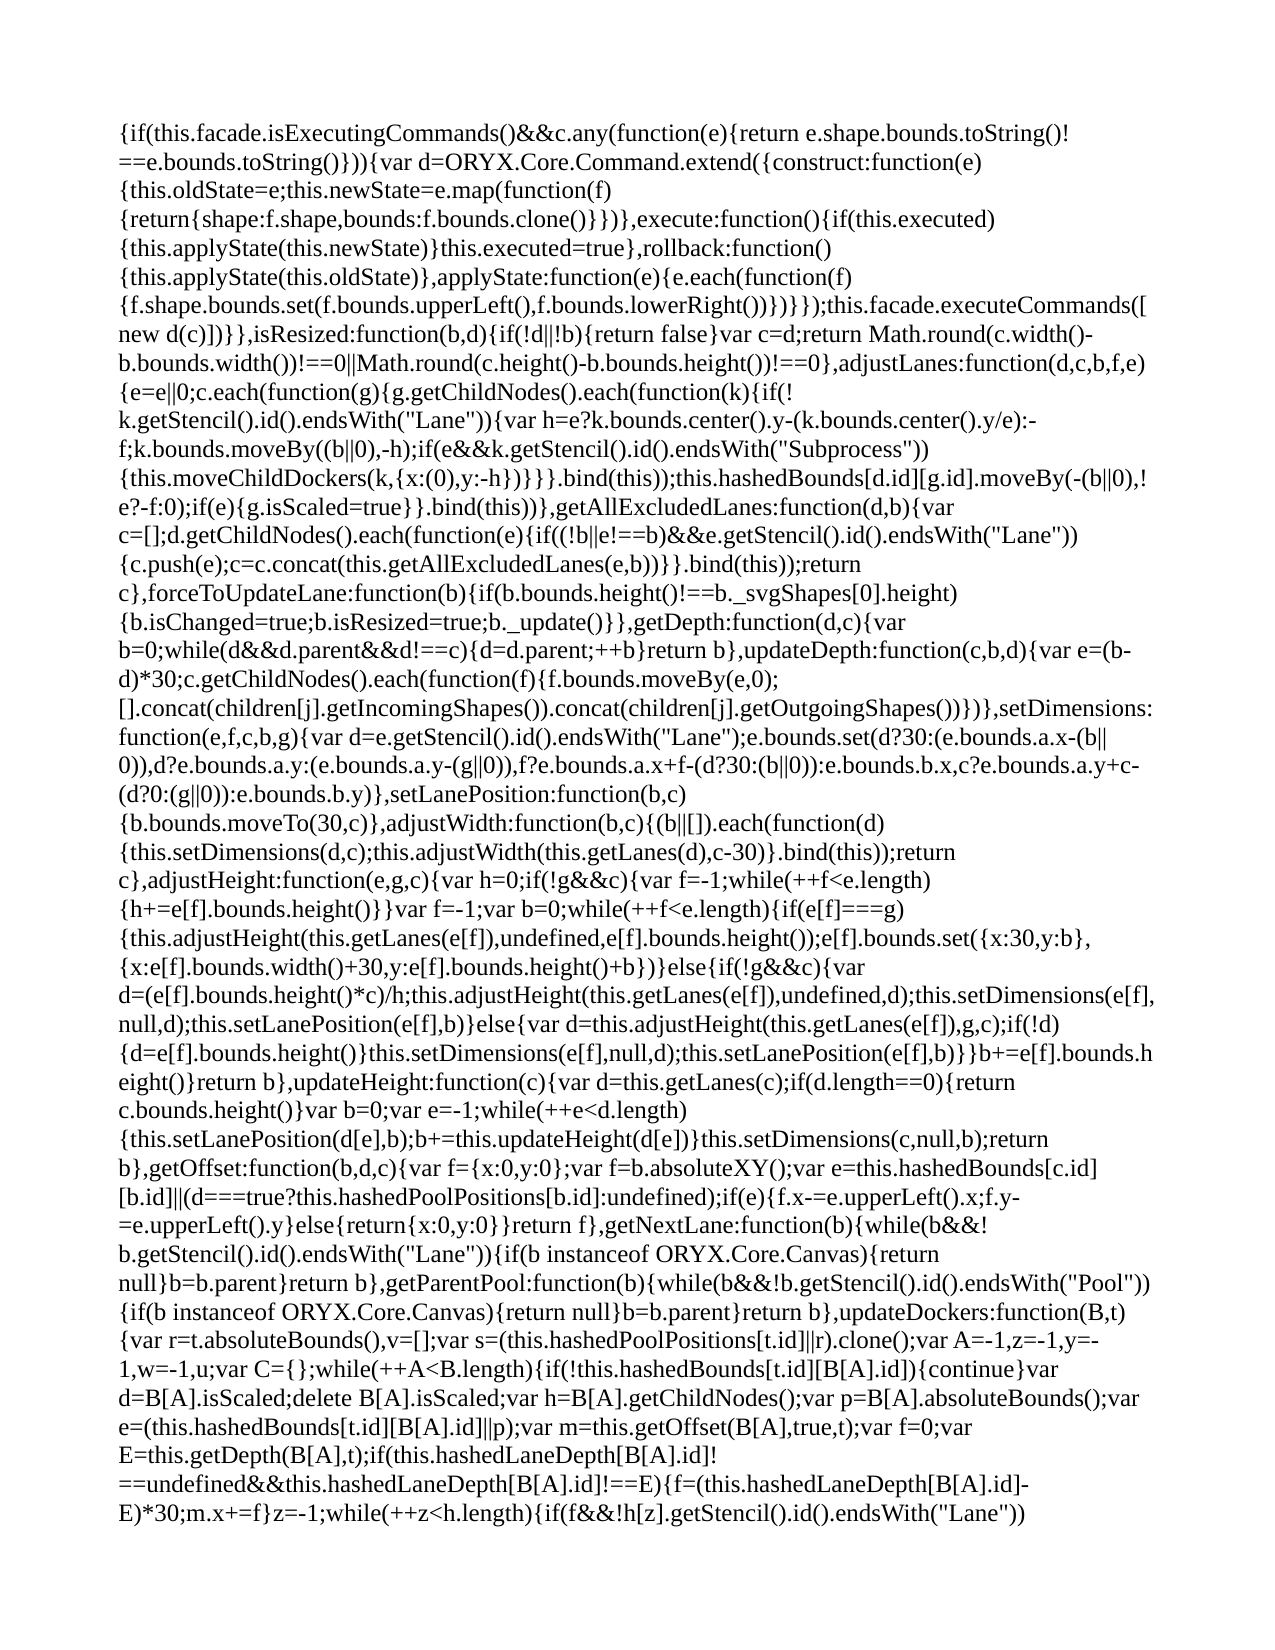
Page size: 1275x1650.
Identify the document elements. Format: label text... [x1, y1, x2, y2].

text {if(this.facade.isExecutingCommands()&&c.any(function(e){return e.shape.bounds.toString()!==e.bounds.toString()})){var d=ORYX.Core.Command.extend({construct:function(e){this.oldState=e;this.newState=e.map(function(f){return{shape:f.shape,bounds:f.bounds.clone()}})},execute:function(){if(this.executed){this.applyState(this.newState)}this.executed=true},rollback:function(){this.applyState(this.oldState)},applyState:function(e){e.each(function(f){f.shape.bounds.set(f.bounds.upperLeft(),f.bounds.lowerRight())})}});this.facade.executeCommands([new d(c)])}},isResized:function(b,d){if(!d||!b){return false}var c=d;return Math.round(c.width()-b.bounds.width())!==0||Math.round(c.height()-b.bounds.height())!==0},adjustLanes:function(d,c,b,f,e){e=e||0;c.each(function(g){g.getChildNodes().each(function(k){if(!k.getStencil().id().endsWith("Lane")){var h=e?k.bounds.center().y-(k.bounds.center().y/e):-f;k.bounds.moveBy((b||0),-h);if(e&&k.getStencil().id().endsWith("Subprocess")){this.moveChildDockers(k,{x:(0),y:-h})}}}.bind(this));this.hashedBounds[d.id][g.id].moveBy(-(b||0),!e?-f:0);if(e){g.isScaled=true}}.bind(this))},getAllExcludedLanes:function(d,b){var c=[];d.getChildNodes().each(function(e){if((!b||e!==b)&&e.getStencil().id().endsWith("Lane")){c.push(e);c=c.concat(this.getAllExcludedLanes(e,b))}}.bind(this));return c},forceToUpdateLane:function(b){if(b.bounds.height()!==b._svgShapes[0].height){b.isChanged=true;b.isResized=true;b._update()}},getDepth:function(d,c){var b=0;while(d&&d.parent&&d!==c){d=d.parent;++b}return b},updateDepth:function(c,b,d){var e=(b-d)*30;c.getChildNodes().each(function(f){f.bounds.moveBy(e,0);[].concat(children[j].getIncomingShapes()).concat(children[j].getOutgoingShapes())})},setDimensions:function(e,f,c,b,g){var d=e.getStencil().id().endsWith("Lane");e.bounds.set(d?30:(e.bounds.a.x-(b||0)),d?e.bounds.a.y:(e.bounds.a.y-(g||0)),f?e.bounds.a.x+f-(d?30:(b||0)):e.bounds.b.x,c?e.bounds.a.y+c-(d?0:(g||0)):e.bounds.b.y)},setLanePosition:function(b,c){b.bounds.moveTo(30,c)},adjustWidth:function(b,c){(b||[]).each(function(d){this.setDimensions(d,c);this.adjustWidth(this.getLanes(d),c-30)}.bind(this));return c},adjustHeight:function(e,g,c){var h=0;if(!g&&c){var f=-1;while(++f<e.length){h+=e[f].bounds.height()}}var f=-1;var b=0;while(++f<e.length){if(e[f]===g){this.adjustHeight(this.getLanes(e[f]),undefined,e[f].bounds.height());e[f].bounds.set({x:30,y:b},{x:e[f].bounds.width()+30,y:e[f].bounds.height()+b})}else{if(!g&&c){var d=(e[f].bounds.height()*c)/h;this.adjustHeight(this.getLanes(e[f]),undefined,d);this.setDimensions(e[f],null,d);this.setLanePosition(e[f],b)}else{var d=this.adjustHeight(this.getLanes(e[f]),g,c);if(!d){d=e[f].bounds.height()}this.setDimensions(e[f],null,d);this.setLanePosition(e[f],b)}}b+=e[f].bounds.height()}return b},updateHeight:function(c){var d=this.getLanes(c);if(d.length==0){return c.bounds.height()}var b=0;var e=-1;while(++e<d.length){this.setLanePosition(d[e],b);b+=this.updateHeight(d[e])}this.setDimensions(c,null,b);return b},getOffset:function(b,d,c){var f={x:0,y:0};var f=b.absoluteXY();var e=this.hashedBounds[c.id][b.id]||(d===true?this.hashedPoolPositions[b.id]:undefined);if(e){f.x-=e.upperLeft().x;f.y-=e.upperLeft().y}else{return{x:0,y:0}}return f},getNextLane:function(b){while(b&&!b.getStencil().id().endsWith("Lane")){if(b instanceof ORYX.Core.Canvas){return null}b=b.parent}return b},getParentPool:function(b){while(b&&!b.getStencil().id().endsWith("Pool")){if(b instanceof ORYX.Core.Canvas){return null}b=b.parent}return b},updateDockers:function(B,t){var r=t.absoluteBounds(),v=[];var s=(this.hashedPoolPositions[t.id]||r).clone();var A=-1,z=-1,y=-1,w=-1,u;var C={};while(++A<B.length){if(!this.hashedBounds[t.id][B[A].id]){continue}var d=B[A].isScaled;delete B[A].isScaled;var h=B[A].getChildNodes();var p=B[A].absoluteBounds();var e=(this.hashedBounds[t.id][B[A].id]||p);var m=this.getOffset(B[A],true,t);var f=0;var E=this.getDepth(B[A],t);if(this.hashedLaneDepth[B[A].id]!==undefined&&this.hashedLaneDepth[B[A].id]!==E){f=(this.hashedLaneDepth[B[A].id]-E)*30;m.x+=f}z=-1;while(++z<h.length){if(f&&!h[z].getStencil().id().endsWith("Lane")) [118, 118, 1157, 1527]
